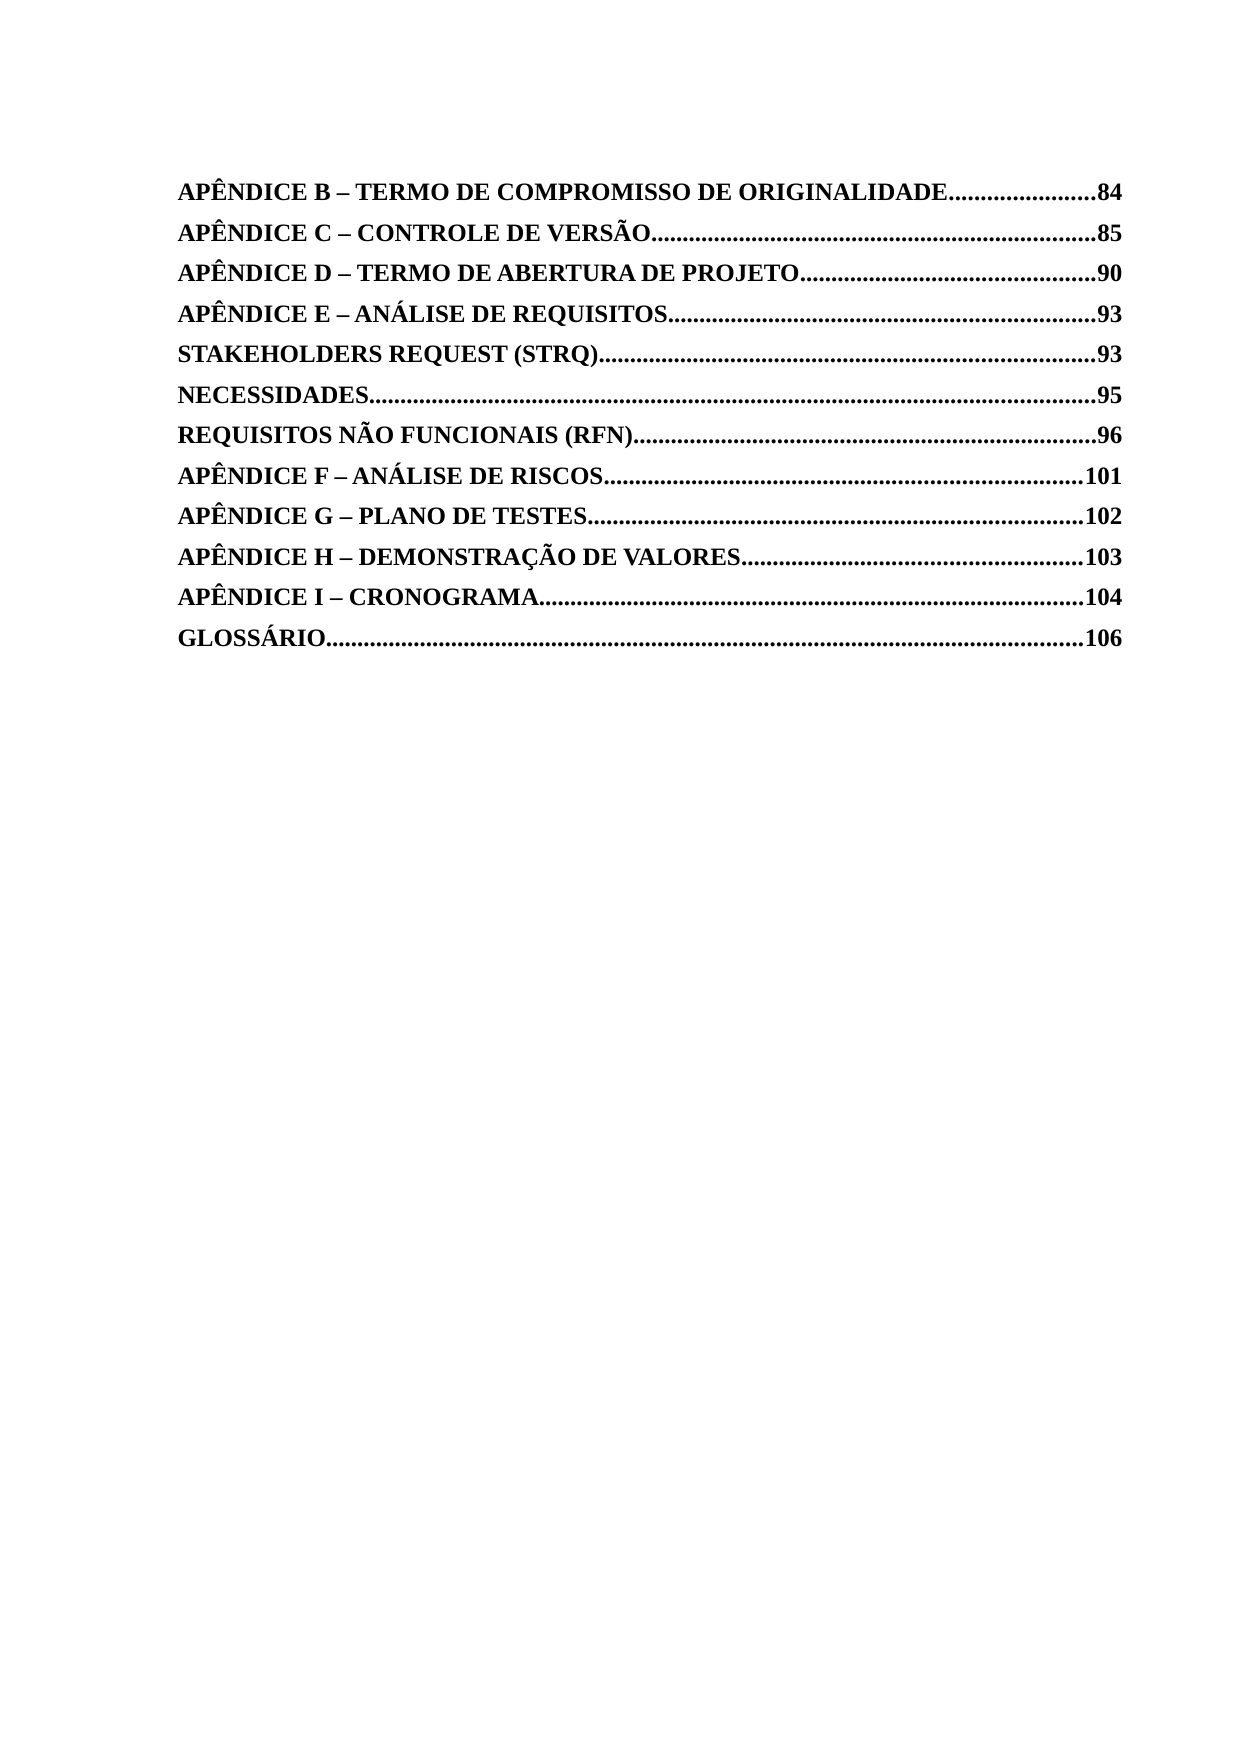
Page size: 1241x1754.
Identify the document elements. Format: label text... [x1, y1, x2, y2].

text APÊNDICE f – ANÁLISE DE RISCOS 101 [177, 461, 1122, 489]
text Glossário 106 [177, 623, 1122, 652]
text APÊNDICE g – PLANO DE TESTES 102 [177, 501, 1122, 530]
text Requisitos não funcionais (RFN) 96 [177, 420, 1122, 449]
text Apêndice D – termo de abertura de projeto 90 [177, 258, 1122, 287]
text Necessidades 95 [177, 380, 1122, 408]
text APÊNDICE i – CRONOGRAMA 104 [177, 582, 1122, 611]
text APÊNDICE C – CONTROLE DE VERSÃO 85 [177, 218, 1122, 246]
text APÊNDICE h – DEMONSTRAÇÃO DE VALORES 103 [177, 542, 1122, 571]
text APÊNDICE E – ANÁLISE DE REQUISITOS 93 [177, 299, 1122, 327]
text APÊNDICE B – TERMO DE COMPROMISSO DE ORIGINALIDADE 84 [177, 177, 1122, 206]
text Stakeholders Request (STRQ) 93 [177, 339, 1122, 368]
